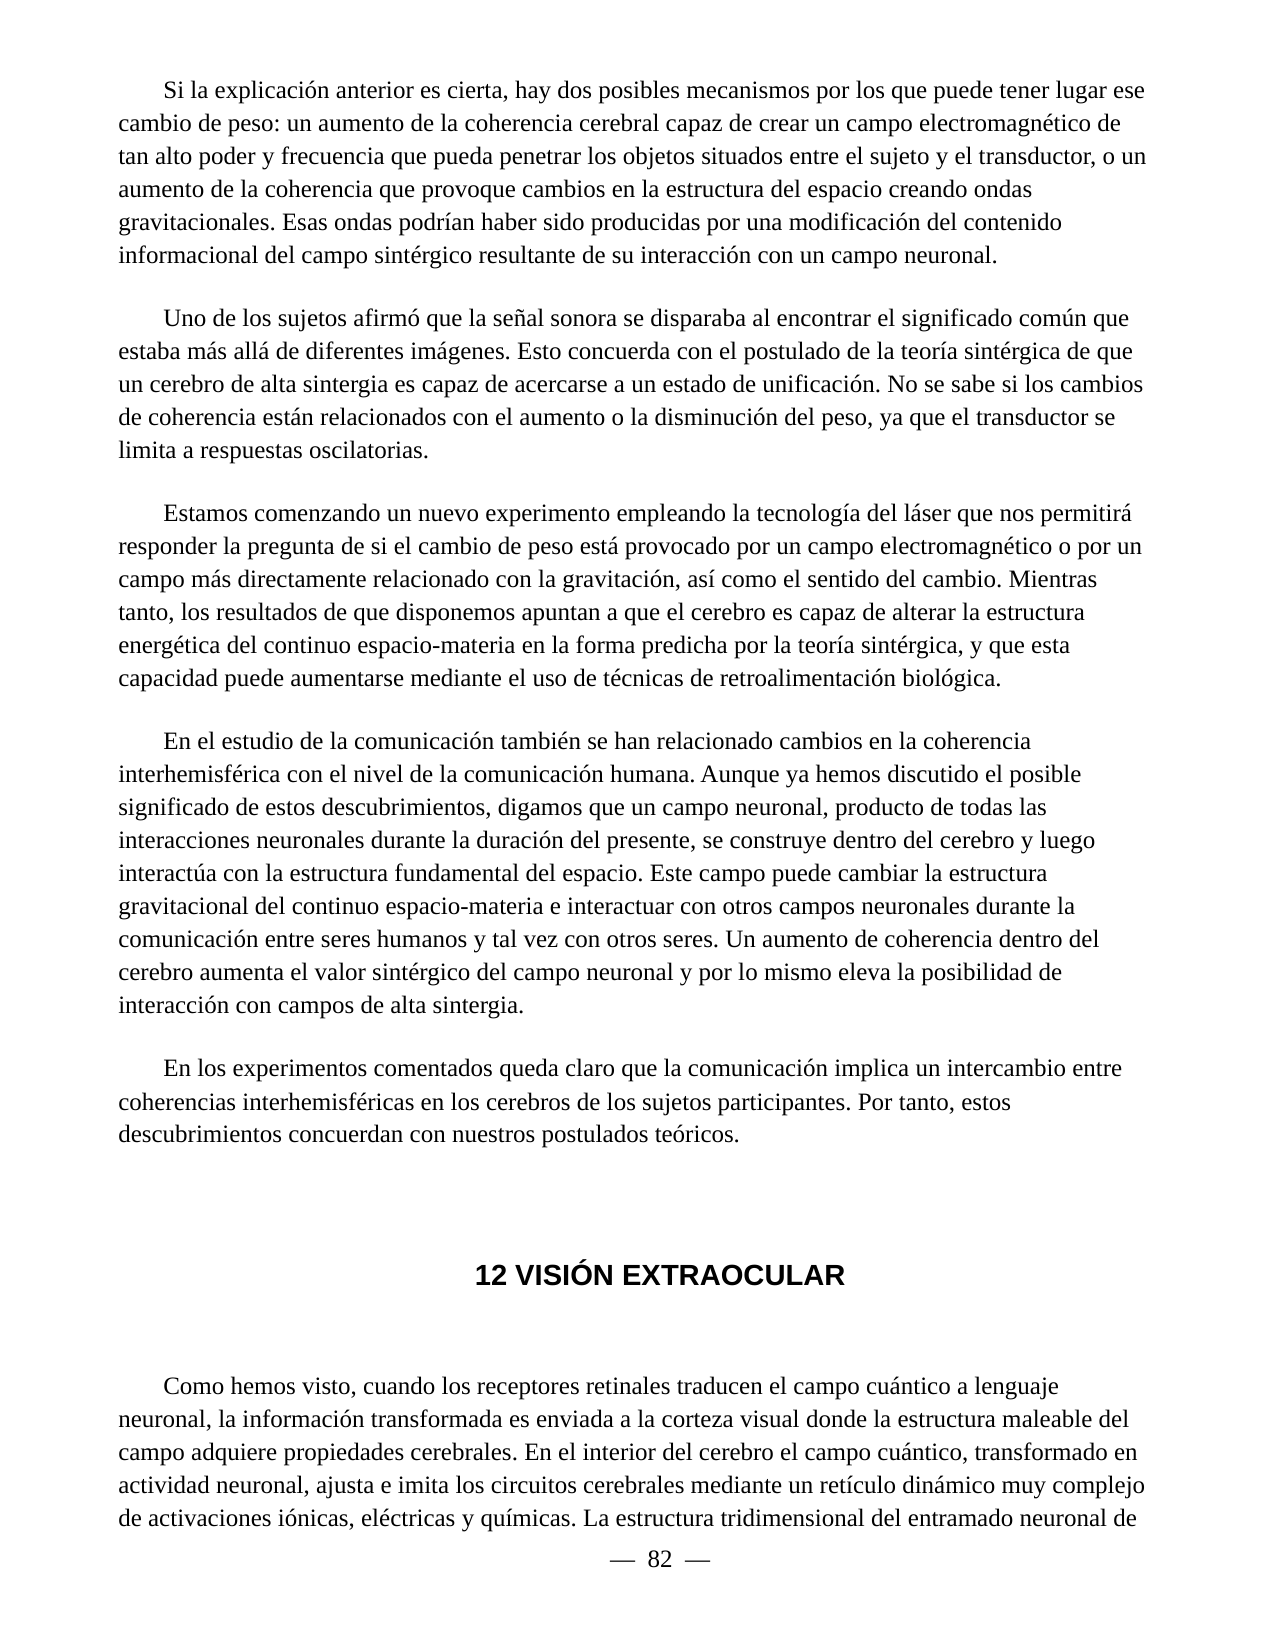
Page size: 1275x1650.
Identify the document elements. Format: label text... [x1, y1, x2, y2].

text En los experimentos comentados queda claro que la comunicación implica un intercambio entre coherencias interhemisféricas en los cerebros de los sujetos participantes. Por tanto, estos descubrimientos concuerdan con nuestros postulados teóricos. [118, 1053, 1157, 1148]
subtitle 12 Visión extraocular [118, 1258, 1157, 1291]
text En el estudio de la comunicación también se han relacionado cambios en la coherencia interhemisférica con el nivel de la comunicación humana. Aunque ya hemos discutido el posible significado de estos descubrimientos, digamos que un campo neuronal, producto de todas las interacciones neuronales durante la duración del presente, se construye dentro del cerebro y luego interactúa con la estructura fundamental del espacio. Este campo puede cambiar la estructura gravitacional del continuo espacio-materia e interactuar con otros campos neuronales durante la comunicación entre seres humanos y tal vez con otros seres. Un aumento de coherencia dentro del cerebro aumenta el valor sintérgico del campo neuronal y por lo mismo eleva la posibilidad de interacción con campos de alta sintergia. [118, 726, 1157, 1019]
text Si la explicación anterior es cierta, hay dos posibles mecanismos por los que puede tener lugar ese cambio de peso: un aumento de la coherencia cerebral capaz de crear un campo electromagnético de tan alto poder y frecuencia que pueda penetrar los objetos situados entre el sujeto y el transductor, o un aumento de la coherencia que provoque cambios en la estructura del espacio creando ondas gravitacionales. Esas ondas podrían haber sido producidas por una modificación del contenido informacional del campo sintérgico resultante de su interacción con un campo neuronal. [118, 75, 1157, 269]
text Uno de los sujetos afirmó que la señal sonora se disparaba al encontrar el significado común que estaba más allá de diferentes imágenes. Esto concuerda con el postulado de la teoría sintérgica de que un cerebro de alta sintergia es capaz de acercarse a un estado de unificación. No se sabe si los cambios de coherencia están relacionados con el aumento o la disminución del peso, ya que el transductor se limita a respuestas oscilatorias. [118, 303, 1157, 464]
text Como hemos visto, cuando los receptores retinales traducen el campo cuántico a lenguaje neuronal, la información transformada es enviada a la corteza visual donde la estructura maleable del campo adquiere propiedades cerebrales. En el interior del cerebro el campo cuántico, transformado en actividad neuronal, ajusta e imita los circuitos cerebrales mediante un retículo dinámico muy complejo de activaciones iónicas, eléctricas y químicas. La estructura tridimensional del entramado neuronal de [118, 1371, 1157, 1532]
text Estamos comenzando un nuevo experimento empleando la tecnología del láser que nos permitirá responder la pregunta de si el cambio de peso está provocado por un campo electromagnético o por un campo más directamente relacionado con la gravitación, así como el sentido del cambio. Mientras tanto, los resultados de que disponemos apuntan a que el cerebro es capaz de alterar la estructura energética del continuo espacio-materia en la forma predicha por la teoría sintérgica, y que esta capacidad puede aumentarse mediante el uso de técnicas de retroalimentación biológica. [118, 498, 1157, 692]
